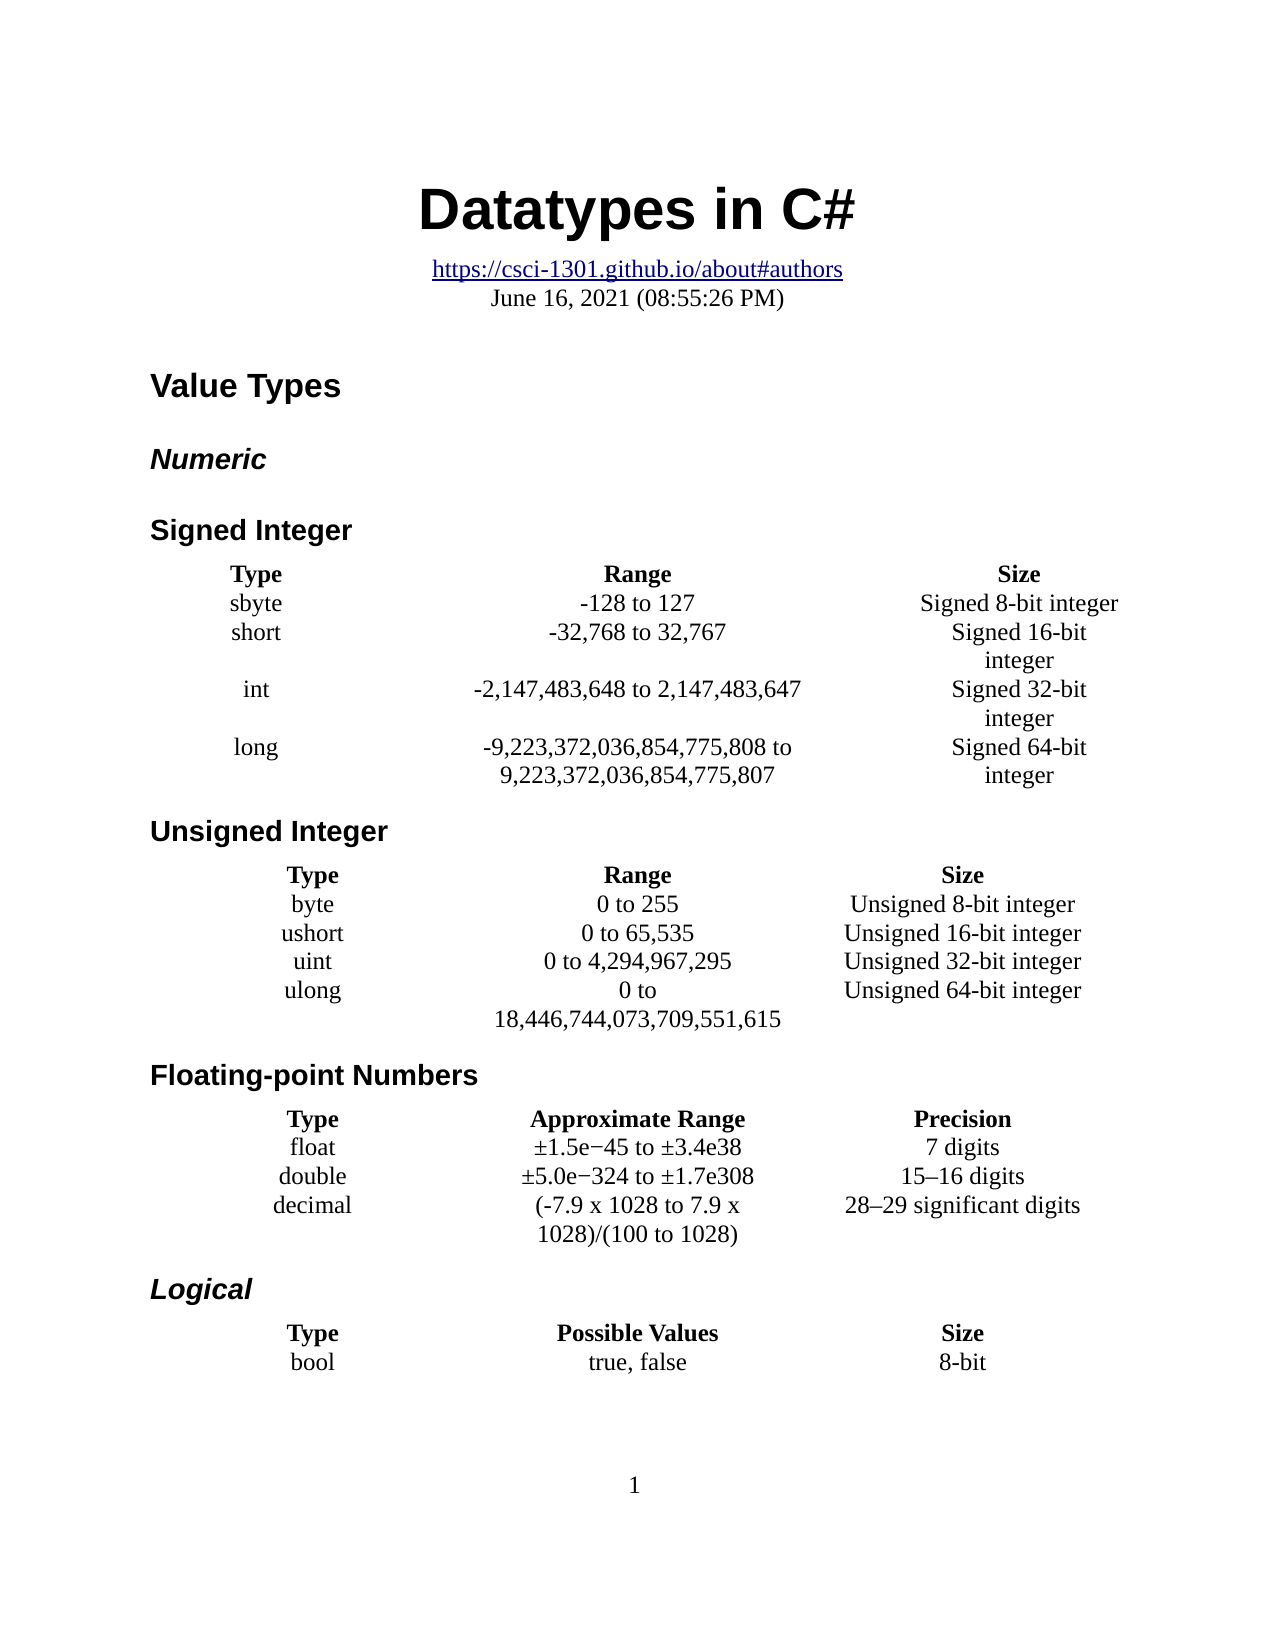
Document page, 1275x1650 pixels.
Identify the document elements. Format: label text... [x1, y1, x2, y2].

table_cell ushort [150, 918, 475, 946]
table_header Type [150, 1319, 475, 1347]
table_cell (-7.9 x 1028 to 7.9 x 1028)/(100 to 1028) [475, 1190, 800, 1247]
table_cell Signed 64-bit integer [913, 732, 1125, 789]
table_cell true, false [475, 1347, 800, 1376]
table_cell short [150, 617, 362, 674]
subtitle Value Types [150, 366, 1125, 404]
table_cell sbyte [150, 588, 362, 617]
table_cell uint [150, 946, 475, 975]
table_cell Unsigned 16-bit integer [800, 918, 1125, 946]
subtitle Numeric [150, 442, 1125, 476]
table_cell int [150, 674, 362, 732]
table_header Range [475, 860, 800, 889]
table_cell 15–16 digits [800, 1161, 1125, 1190]
table_header Precision [800, 1104, 1125, 1132]
table_cell -32,768 to 32,767 [362, 617, 913, 674]
table_header Range [362, 559, 913, 588]
subtitle Floating-point Numbers [150, 1058, 1125, 1091]
table_cell -9,223,372,036,854,775,808 to 9,223,372,036,854,775,807 [362, 732, 913, 789]
table_cell Unsigned 8-bit integer [800, 889, 1125, 918]
table_cell Signed 16-bit integer [913, 617, 1125, 674]
table_cell 0 to 18,446,744,073,709,551,615 [475, 975, 800, 1033]
table_header Size [800, 860, 1125, 889]
table_cell ±5.0e−324 to ±1.7e308 [475, 1161, 800, 1190]
text June 16, 2021 (08:55:26 PM) [150, 283, 1125, 312]
table_cell 0 to 65,535 [475, 918, 800, 946]
subtitle Logical [150, 1272, 1125, 1306]
table_cell Unsigned 64-bit integer [800, 975, 1125, 1033]
table_cell -128 to 127 [362, 588, 913, 617]
table_cell bool [150, 1347, 475, 1376]
table_header Type [150, 559, 362, 588]
table_header Size [913, 559, 1125, 588]
table_cell byte [150, 889, 475, 918]
text https://csci-1301.github.io/about#authors [150, 254, 1125, 283]
table_header Type [150, 860, 475, 889]
table_cell 7 digits [800, 1133, 1125, 1161]
subtitle Unsigned Integer [150, 814, 1125, 848]
table_cell decimal [150, 1190, 475, 1247]
table_cell ulong [150, 975, 475, 1033]
table_cell Signed 32-bit integer [913, 674, 1125, 732]
table_header Type [150, 1104, 475, 1132]
table_cell float [150, 1133, 475, 1161]
table_cell ±1.5e−45 to ±3.4e38 [475, 1133, 800, 1161]
table_cell long [150, 732, 362, 789]
table_header Approximate Range [475, 1104, 800, 1132]
table_header Size [800, 1319, 1125, 1347]
title Datatypes in C# [150, 175, 1125, 242]
table_cell 0 to 255 [475, 889, 800, 918]
table_cell 28–29 significant digits [800, 1190, 1125, 1247]
table_cell Unsigned 32-bit integer [800, 946, 1125, 975]
subtitle Signed Integer [150, 513, 1125, 547]
table_cell double [150, 1161, 475, 1190]
table_cell 0 to 4,294,967,295 [475, 946, 800, 975]
table_header Possible Values [475, 1319, 800, 1347]
table_cell 8-bit [800, 1347, 1125, 1376]
table_cell -2,147,483,648 to 2,147,483,647 [362, 674, 913, 732]
table_cell Signed 8-bit integer [913, 588, 1125, 617]
